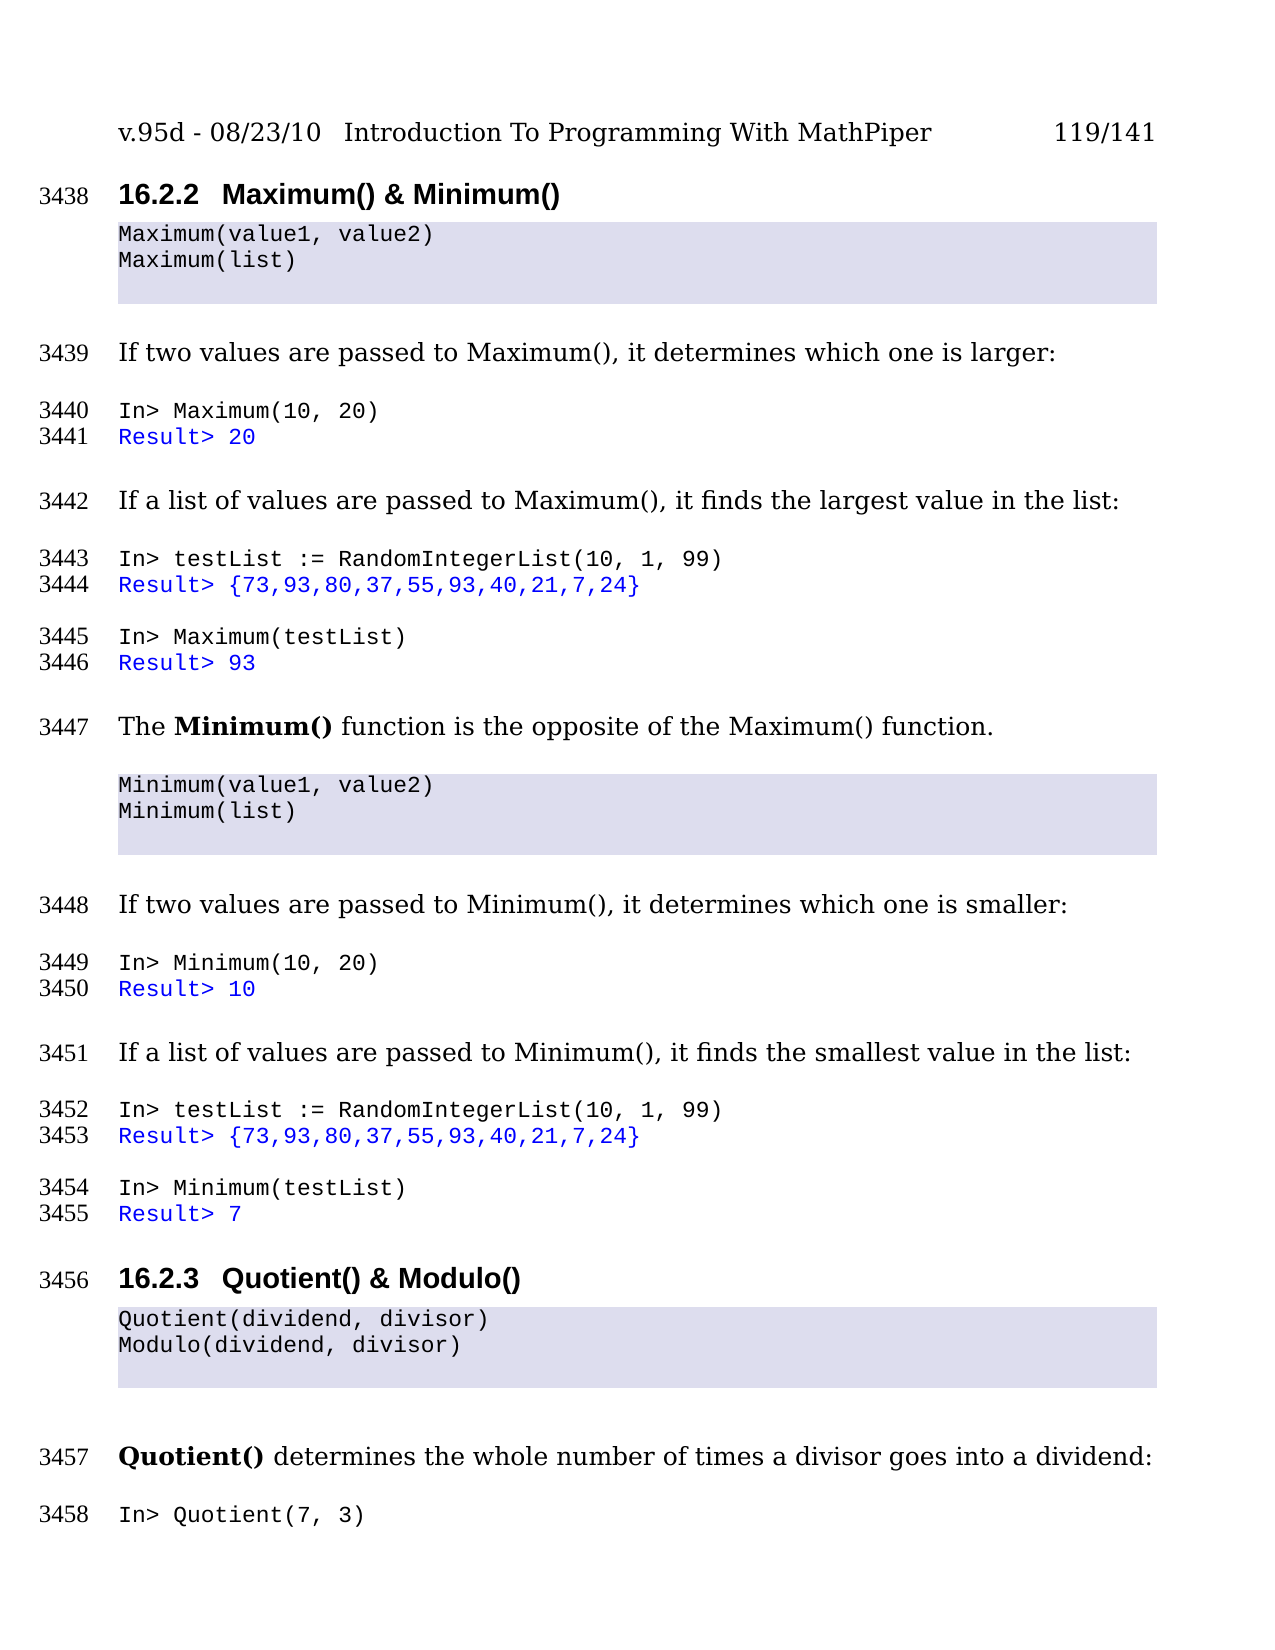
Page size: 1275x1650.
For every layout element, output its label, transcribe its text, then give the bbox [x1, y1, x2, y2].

text In> Minimum(testList) [118, 1177, 1157, 1203]
text Result> 20 [118, 426, 1157, 452]
subtitle Maximum() & Minimum() [118, 177, 1157, 210]
text If two values are passed to Minimum(), it determines which one is smaller: [118, 890, 1157, 919]
text If a list of values are passed to Maximum(), it finds the largest value in the list: [118, 486, 1157, 516]
text Result> {73,93,80,37,55,93,40,21,7,24} [118, 1125, 1157, 1151]
text In> testList := RandomIntegerList(10, 1, 99) [118, 548, 1157, 573]
subtitle Quotient() & Modulo() [118, 1262, 1157, 1295]
text The Minimum() function is the opposite of the Maximum() function. [118, 712, 1157, 742]
text In> Minimum(10, 20) [118, 951, 1157, 977]
text In> Maximum(testList) [118, 625, 1157, 651]
text Result> 10 [118, 977, 1157, 1003]
text In> Maximum(10, 20) [118, 400, 1157, 426]
table_header Quotient(dividend, divisor) Modulo(dividend, divisor) [118, 1307, 1157, 1388]
table_header Maximum(value1, value2) Maximum(list) [118, 222, 1157, 304]
text Result> {73,93,80,37,55,93,40,21,7,24} [118, 573, 1157, 599]
text Quotient() determines the whole number of times a divisor goes into a dividend: [118, 1442, 1157, 1471]
text In> testList := RandomIntegerList(10, 1, 99) [118, 1099, 1157, 1125]
text Result> 93 [118, 651, 1157, 677]
text Result> 7 [118, 1203, 1157, 1228]
text If two values are passed to Maximum(), it determines which one is larger: [118, 338, 1157, 368]
table_header Minimum(value1, value2) Minimum(list) [118, 774, 1157, 855]
text If a list of values are passed to Minimum(), it finds the smallest value in the list: [118, 1038, 1157, 1067]
text In> Quotient(7, 3) [118, 1503, 1157, 1529]
